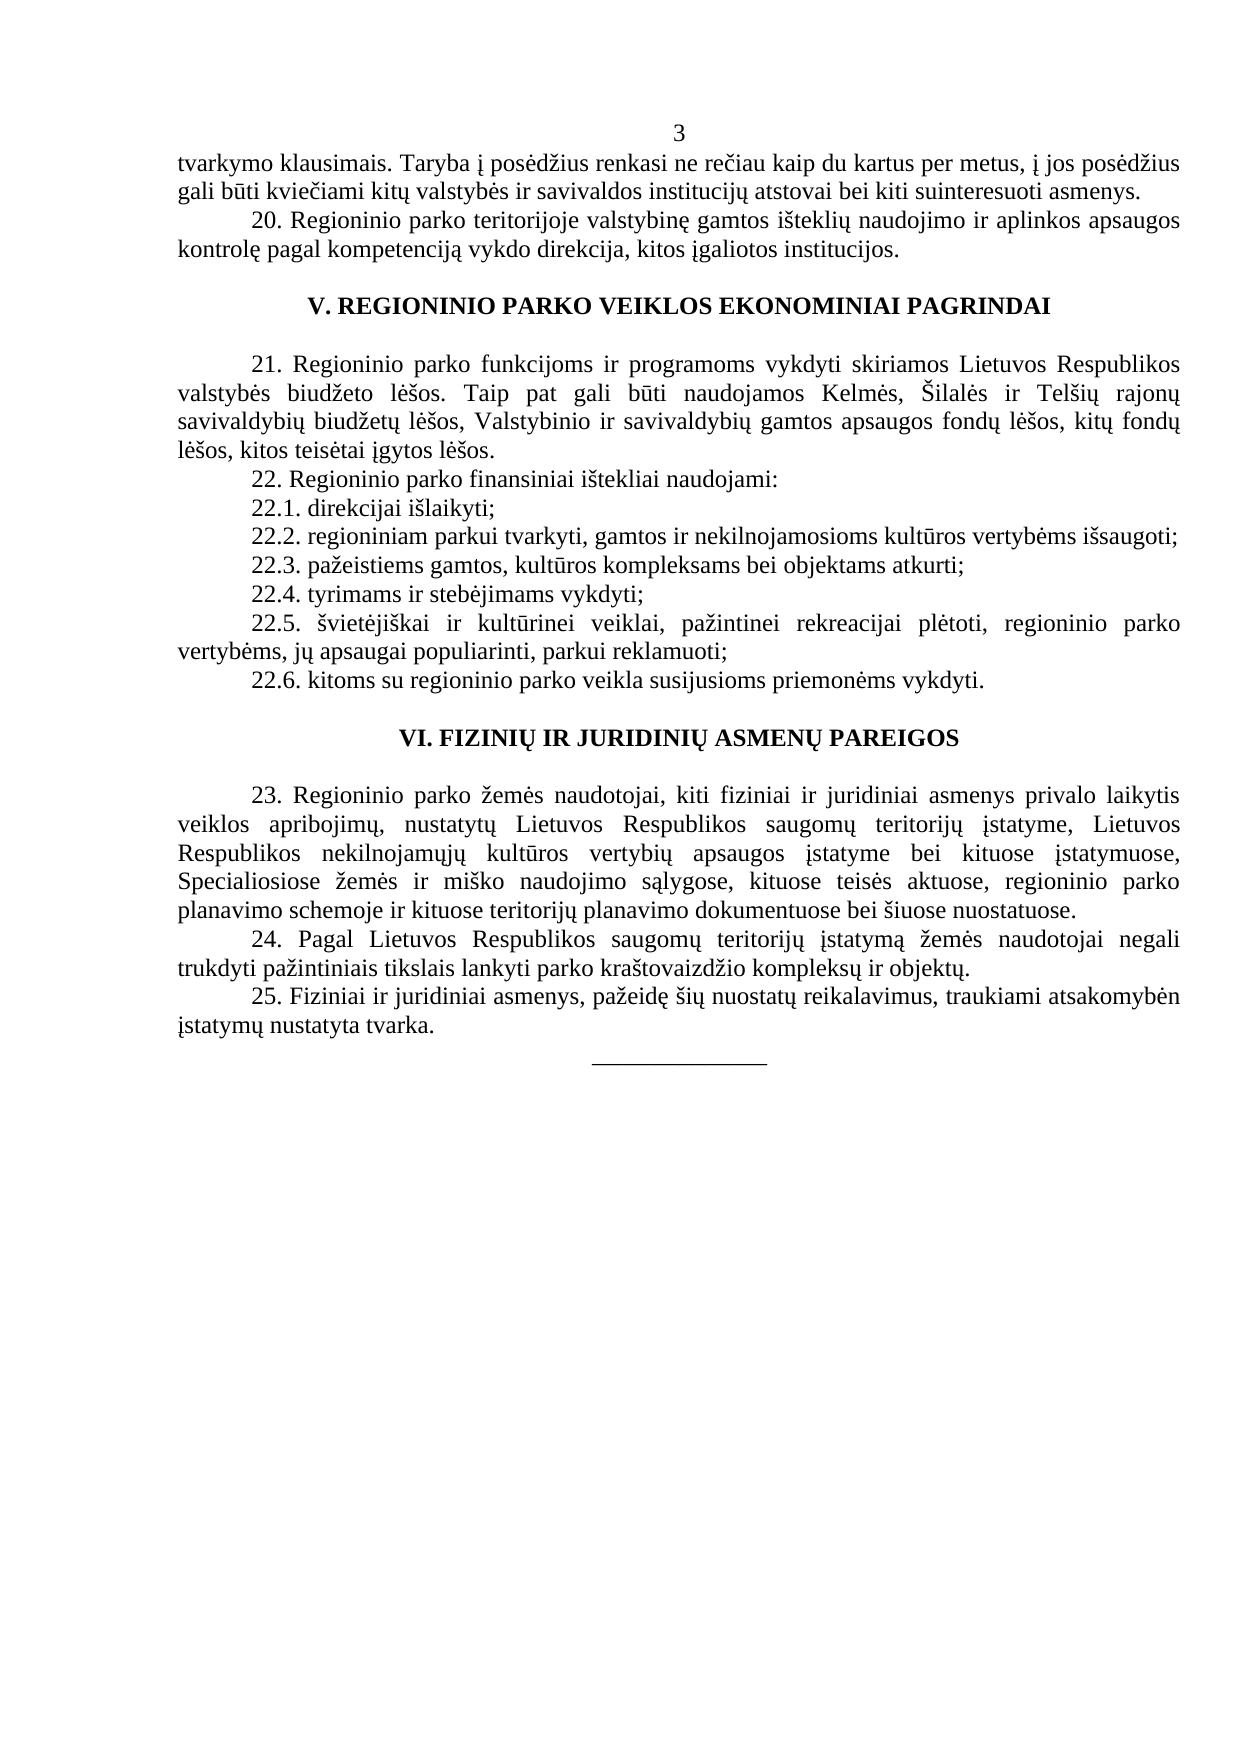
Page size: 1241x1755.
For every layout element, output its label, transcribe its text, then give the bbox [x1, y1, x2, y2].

text 22.1. direkcijai išlaikyti; [177, 493, 1181, 521]
text 22.3. pažeistiems gamtos, kultūros kompleksams bei objektams atkurti; [177, 550, 1181, 579]
text tvarkymo klausimais. Taryba į posėdžius renkasi ne rečiau kaip du kartus per metus, į jos posėdžius gali būti kviečiami kitų valstybės ir savivaldos institucijų atstovai bei kiti suinteresuoti asmenys. [177, 148, 1181, 205]
text 23. Regioninio parko žemės naudotojai, kiti fiziniai ir juridiniai asmenys privalo laikytis veiklos apribojimų, nustatytų Lietuvos Respublikos saugomų teritorijų įstatyme, Lietuvos Respublikos nekilnojamųjų kultūros vertybių apsaugos įstatyme bei kituose įstatymuose, Specialiosiose žemės ir miško naudojimo sąlygose, kituose teisės aktuose, regioninio parko planavimo schemoje ir kituose teritorijų planavimo dokumentuose bei šiuose nuostatuose. [177, 780, 1181, 924]
text 22.6. kitoms su regioninio parko veikla susijusioms priemonėms vykdyti. [177, 665, 1181, 694]
text 22. Regioninio parko finansiniai ištekliai naudojami: [177, 464, 1181, 493]
text 22.5. švietėjiškai ir kultūrinei veiklai, pažintinei rekreacijai plėtoti, regioninio parko vertybėms, jų apsaugai populiarinti, parkui reklamuoti; [177, 608, 1181, 665]
subtitle V. REGIONINIO PARKO VEIKLOS EKONOMINIAI PAGRINDAI [177, 291, 1181, 320]
text 22.2. regioniniam parkui tvarkyti, gamtos ir nekilnojamosioms kultūros vertybėms išsaugoti; [177, 521, 1181, 550]
text 25. Fiziniai ir juridiniai asmenys, pažeidę šių nuostatų reikalavimus, traukiami atsakomybėn įstatymų nustatyta tvarka. [177, 981, 1181, 1039]
text 20. Regioninio parko teritorijoje valstybinę gamtos išteklių naudojimo ir aplinkos apsaugos kontrolę pagal kompetenciją vykdo direkcija, kitos įgaliotos institucijos. [177, 205, 1181, 263]
subtitle VI. FIZINIŲ IR JURIDINIŲ ASMENŲ PAREIGOS [177, 723, 1181, 751]
text ______________ [177, 1039, 1181, 1068]
text 24. Pagal Lietuvos Respublikos saugomų teritorijų įstatymą žemės naudotojai negali trukdyti pažintiniais tikslais lankyti parko kraštovaizdžio kompleksų ir objektų. [177, 924, 1181, 981]
text 22.4. tyrimams ir stebėjimams vykdyti; [177, 579, 1181, 608]
text 21. Regioninio parko funkcijoms ir programoms vykdyti skiriamos Lietuvos Respublikos valstybės biudžeto lėšos. Taip pat gali būti naudojamos Kelmės, Šilalės ir Telšių rajonų savivaldybių biudžetų lėšos, Valstybinio ir savivaldybių gamtos apsaugos fondų lėšos, kitų fondų lėšos, kitos teisėtai įgytos lėšos. [177, 349, 1181, 464]
